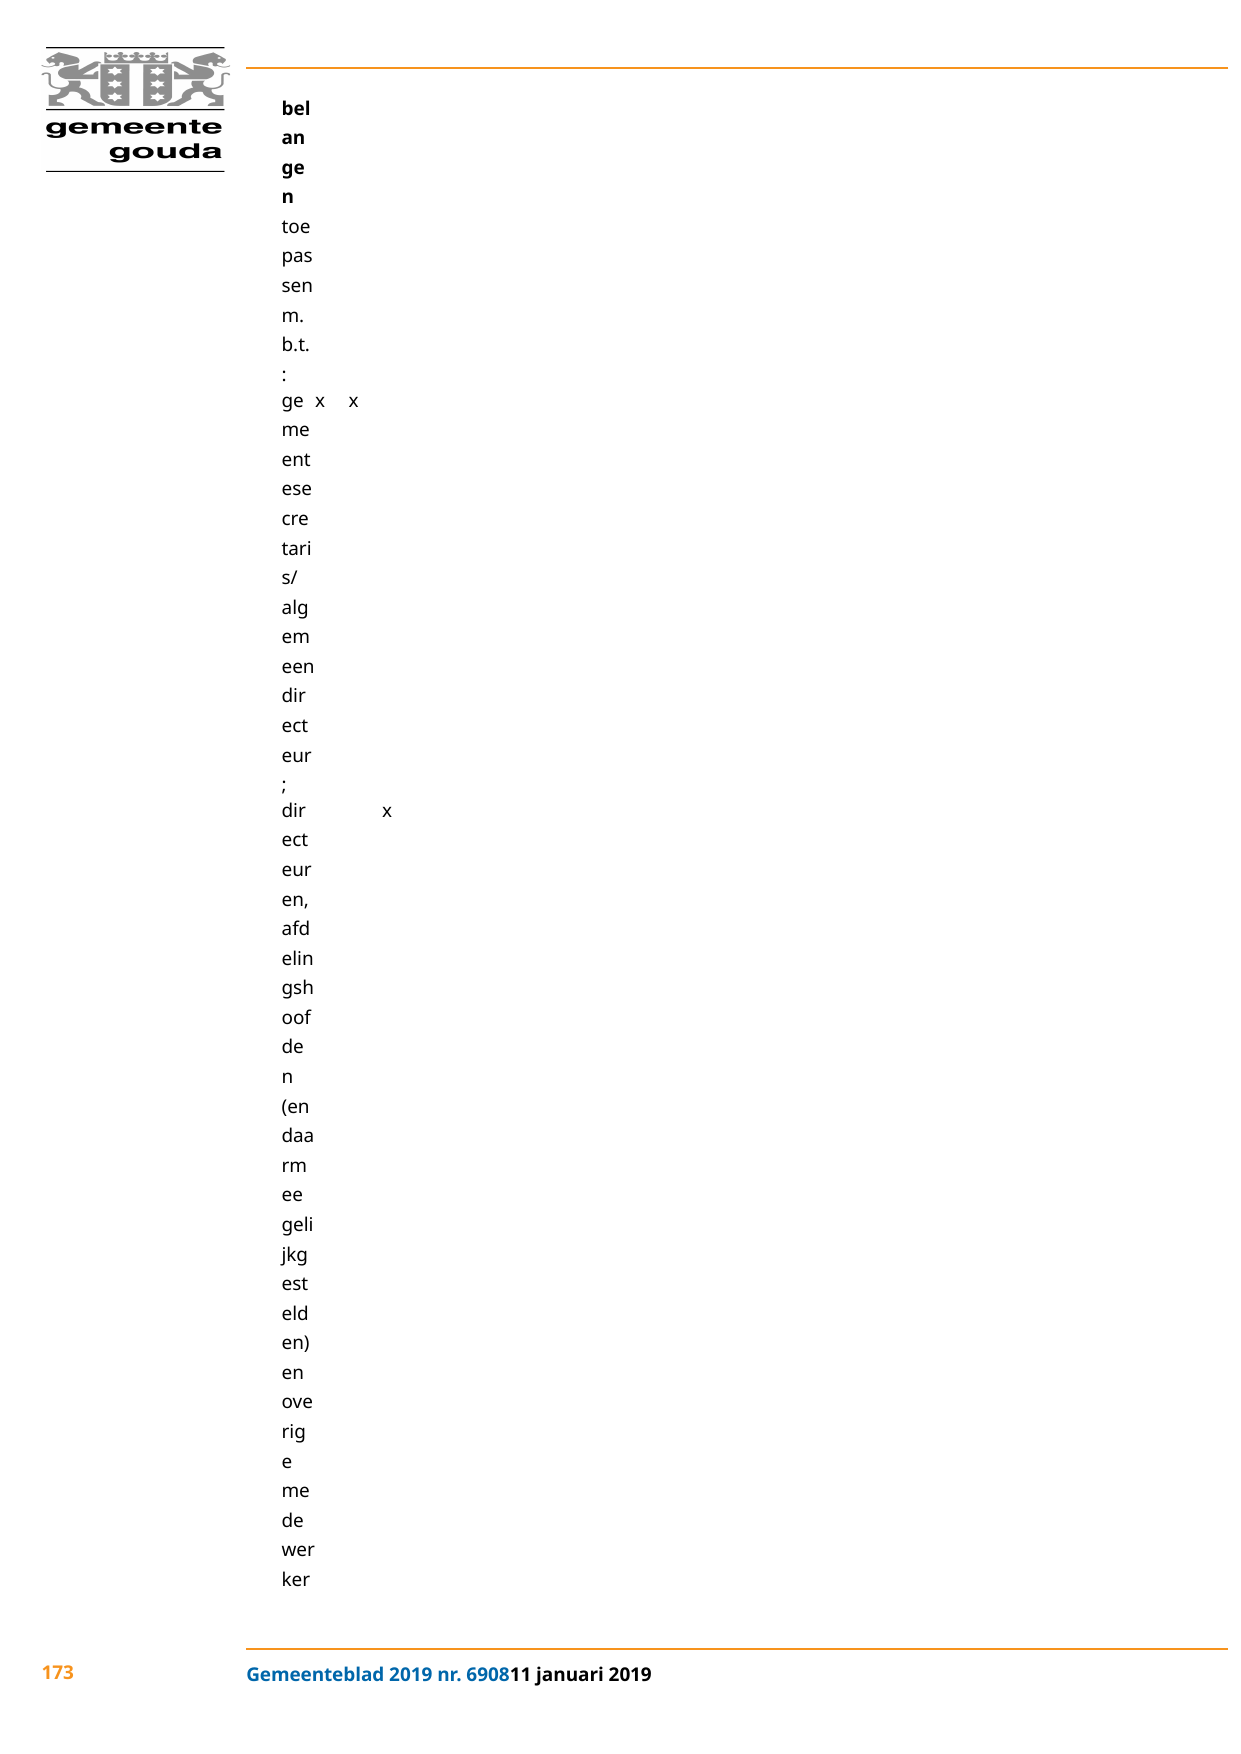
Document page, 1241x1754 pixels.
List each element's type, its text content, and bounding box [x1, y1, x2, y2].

table_cell x [348, 387, 382, 797]
table_cell [315, 95, 348, 387]
table_cell gemeentesecretaris/algemeen directeur; [281, 387, 315, 797]
table_cell [516, 387, 549, 797]
table_cell [449, 95, 482, 387]
table_cell x [382, 797, 415, 1592]
table_cell [482, 95, 516, 387]
table_cell [449, 387, 482, 797]
table_cell [415, 797, 449, 1592]
table_cell [516, 797, 549, 1592]
table_cell [382, 95, 415, 387]
table_cell [449, 797, 482, 1592]
table_cell [415, 95, 449, 387]
table_cell [348, 95, 382, 387]
table_cell [382, 387, 415, 797]
table_cell [482, 797, 516, 1592]
table_cell directeuren, afdelingshoofden (en daarmee gelijkgestelden) en overige medewerker [281, 797, 315, 1592]
table_cell [315, 797, 348, 1592]
table_cell [516, 95, 549, 387]
picture [41, 47, 231, 172]
table_cell [482, 387, 516, 797]
table_cell [248, 95, 281, 1592]
table_cell [415, 387, 449, 797]
table_cell [348, 797, 382, 1592]
table_cell x [315, 387, 348, 797]
table_cell belangen toepassen m.b.t.: [281, 95, 315, 387]
